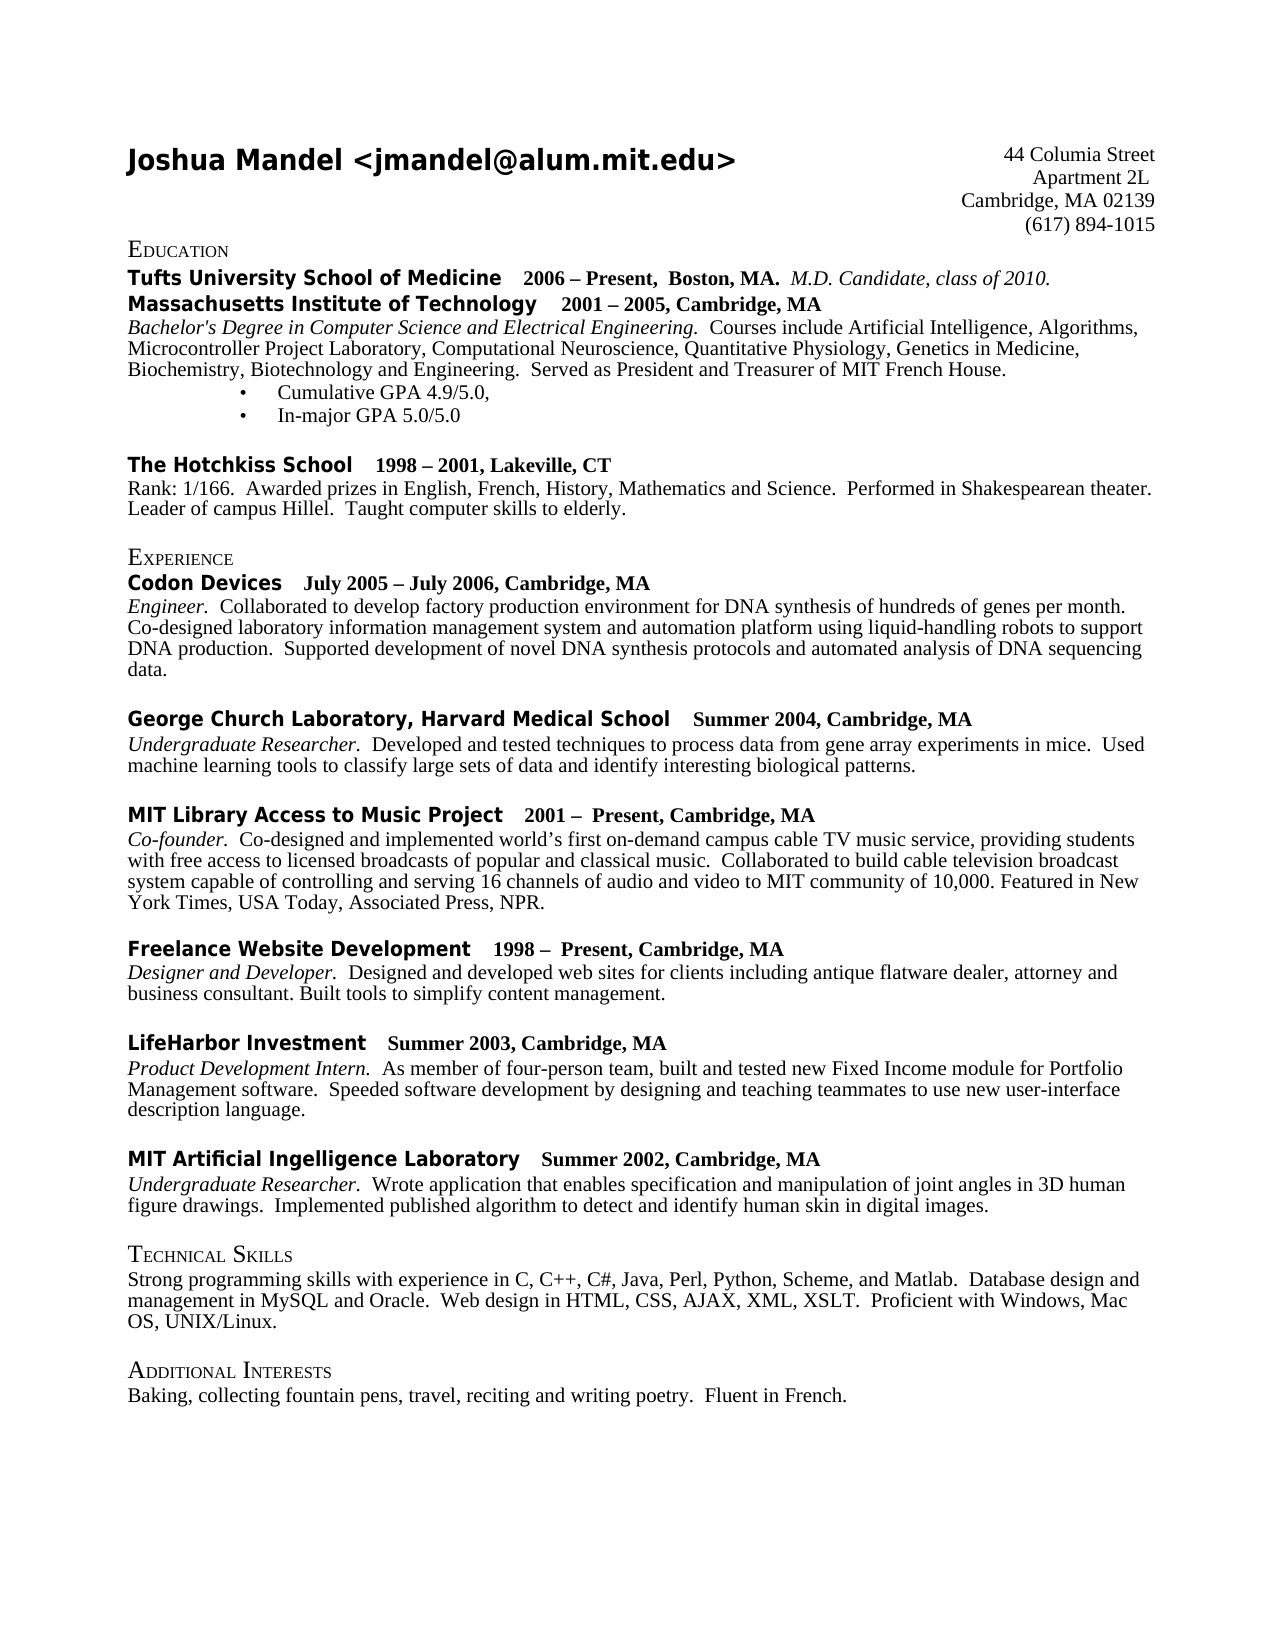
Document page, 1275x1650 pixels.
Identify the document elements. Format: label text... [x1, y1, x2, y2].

text Baking, collecting fountain pens, travel, reciting and writing poetry. Fluent in French. [127, 1383, 1155, 1407]
table_header Joshua Mandel <jmandel@alum.mit.edu> [128, 143, 816, 236]
text The Hotchkiss School 1998 – 2001, Lakeville, CT Rank: 1/166. Awarded prizes in English, French, History, Mathematics and Science. Performed in Shakespearean theater. Leader of campus Hillel. Taught computer skills to elderly. [127, 450, 1155, 520]
list Cumulative GPA 4.9/5.0, [240, 381, 1155, 404]
text MIT Artificial Ingelligence Laboratory Summer 2002, Cambridge, MA [127, 1144, 1155, 1173]
text George Church Laboratory, Harvard Medical School Summer 2004, Cambridge, MA [127, 704, 1155, 733]
table_header 44 Columia Street Apartment 2L Cambridge, MA 02139 (617) 894-1015 [816, 143, 1155, 236]
text Engineer. Collaborated to develop factory production environment for DNA synthesis of hundreds of genes per month. Co-designed laboratory information management system and automation platform using liquid-handling robots to support DNA production. Supported development of novel DNA synthesis protocols and automated analysis of DNA sequencing data. [127, 595, 1155, 681]
text Additional Interests [127, 1356, 1155, 1383]
text Education [127, 236, 1155, 263]
text Designer and Developer. Designed and developed web sites for clients including antique flatware dealer, attorney and business consultant. Built tools to simplify content management. [127, 961, 1155, 1005]
text MIT Library Access to Music Project 2001 – Present, Cambridge, MA [127, 800, 1155, 828]
text Co-founder. Co-designed and implemented world’s first on-demand campus cable TV music service, providing students with free access to licensed broadcasts of popular and classical music. Collaborated to build cable television broadcast system capable of controlling and serving 16 channels of audio and video to MIT community of 10,000. Featured in New York Times, USA Today, Associated Press, NPR. [127, 828, 1155, 914]
text Product Development Intern. As member of four-person team, built and tested new Fixed Income module for Portfolio Management software. Speeded software development by designing and teaching teammates to use new user-interface description language. [127, 1057, 1155, 1121]
text Freelance Website Development 1998 – Present, Cambridge, MA [127, 937, 1155, 961]
text LifeHarbor Investment Summer 2003, Cambridge, MA [127, 1028, 1155, 1057]
text Massachusetts Institute of Technology 2001 – 2005, Cambridge, MA [127, 292, 1155, 316]
text Undergraduate Researcher. Developed and tested techniques to process data from gene array experiments in mice. Used machine learning tools to classify large sets of data and identify interesting biological patterns. [127, 733, 1155, 777]
text Codon Devices July 2005 – July 2006, Cambridge, MA [127, 571, 1155, 595]
text Technical Skills [127, 1240, 1155, 1268]
text Tufts University School of Medicine 2006 – Present, Boston, MA. M.D. Candidate, class of 2010. [127, 263, 1155, 292]
list In-major GPA 5.0/5.0 [240, 404, 1155, 427]
text Bachelor's Degree in Computer Science and Electrical Engineering. Courses include Artificial Intelligence, Algorithms, Microcontroller Project Laboratory, Computational Neuroscience, Quantitative Physiology, Genetics in Medicine, Biochemistry, Biotechnology and Engineering. Served as President and Treasurer of MIT French House. [127, 316, 1155, 381]
text Experience [127, 543, 1155, 571]
text Undergraduate Researcher. Wrote application that enables specification and manipulation of joint angles in 3D human figure drawings. Implemented published algorithm to detect and identify human skin in digital images. [127, 1173, 1155, 1217]
text Strong programming skills with experience in C, C++, C#, Java, Perl, Python, Scheme, and Matlab. Database design and management in MySQL and Oracle. Web design in HTML, CSS, AJAX, XML, XSLT. Proficient with Windows, Mac OS, UNIX/Linux. [127, 1268, 1155, 1333]
